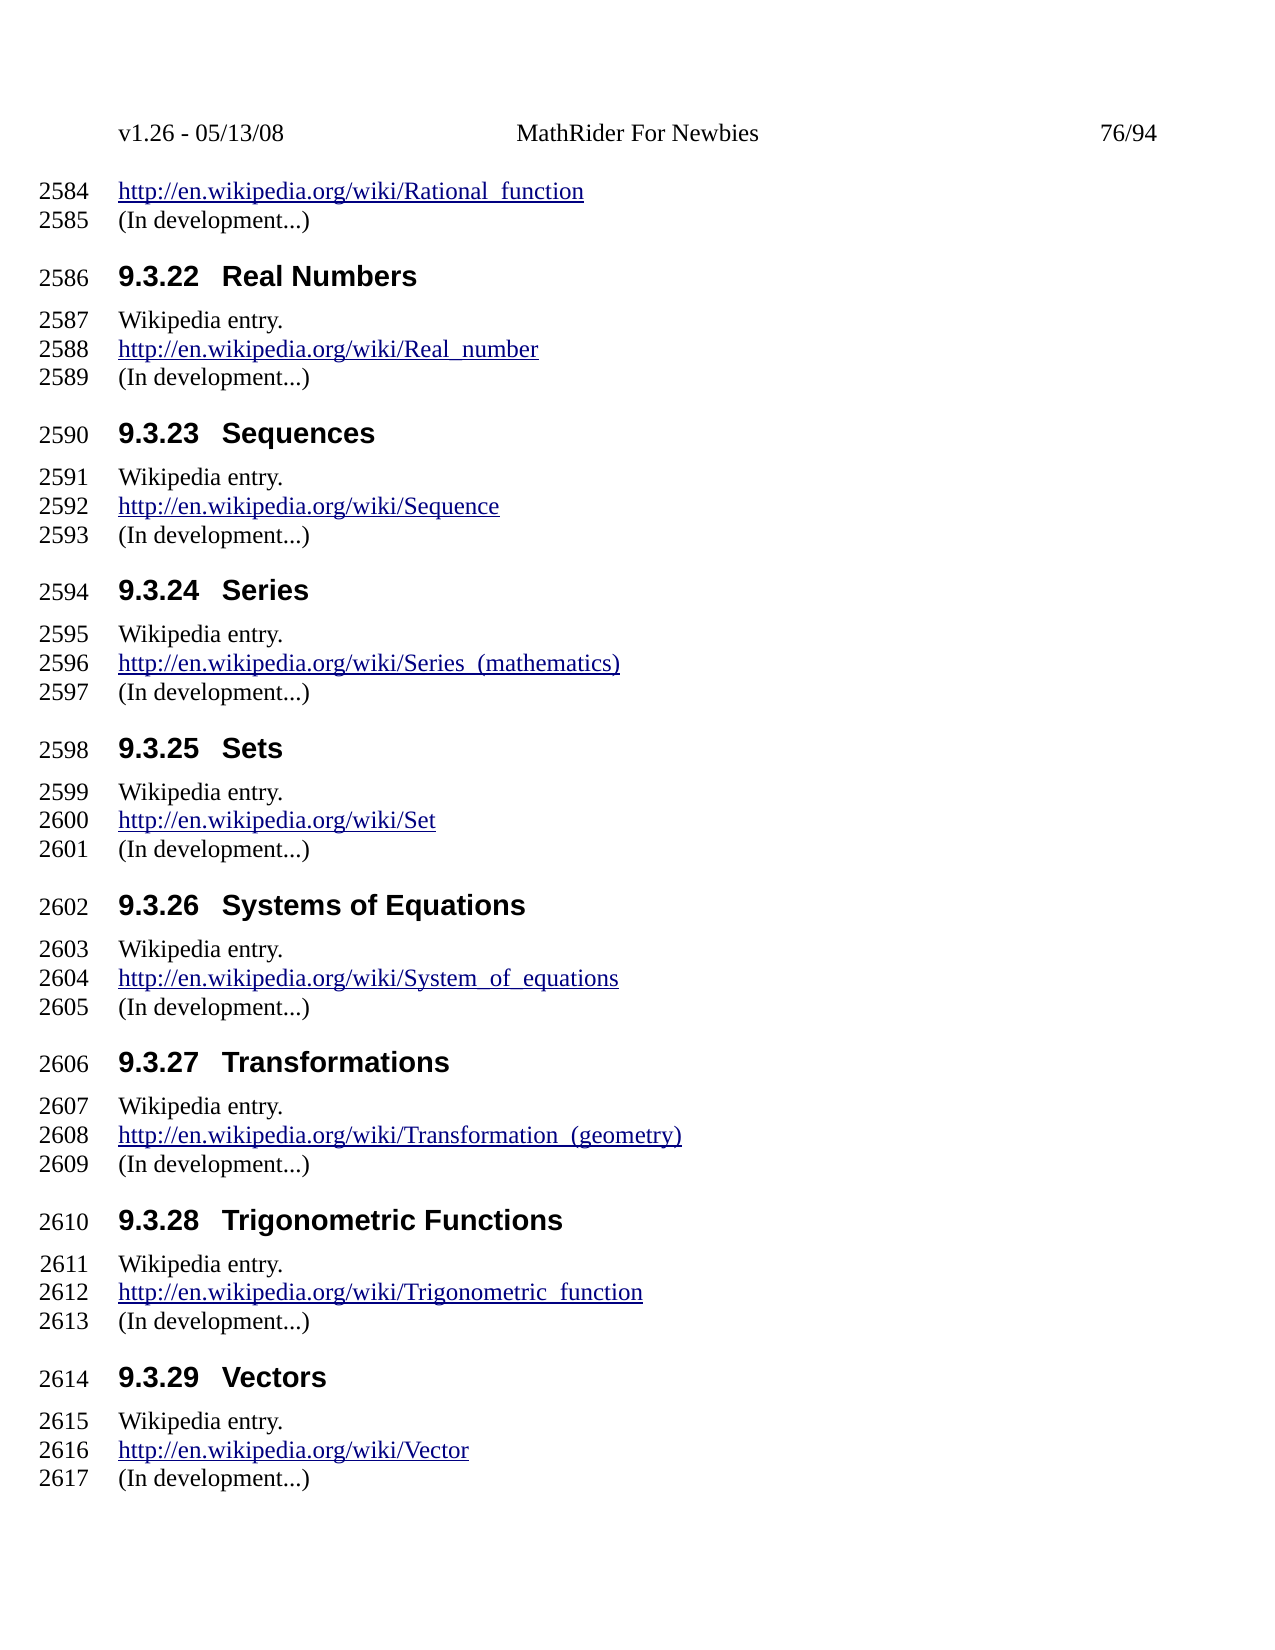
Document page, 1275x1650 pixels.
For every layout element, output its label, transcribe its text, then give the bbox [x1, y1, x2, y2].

text http://en.wikipedia.org/wiki/Set [118, 806, 1157, 834]
text Wikipedia entry. [118, 1249, 1157, 1277]
subtitle Series [118, 573, 1157, 607]
text Wikipedia entry. [118, 462, 1157, 491]
subtitle Transformations [118, 1045, 1157, 1079]
subtitle Sets [118, 731, 1157, 764]
text http://en.wikipedia.org/wiki/Transformation_(geometry) [118, 1120, 1157, 1149]
text (In development...) [118, 1306, 1157, 1335]
text (In development...) [118, 362, 1157, 391]
text Wikipedia entry. [118, 305, 1157, 334]
text http://en.wikipedia.org/wiki/Trigonometric_function [118, 1277, 1157, 1306]
text Wikipedia entry. [118, 619, 1157, 648]
text (In development...) [118, 1463, 1157, 1492]
subtitle Sequences [118, 416, 1157, 450]
text (In development...) [118, 992, 1157, 1020]
text http://en.wikipedia.org/wiki/System_of_equations [118, 963, 1157, 992]
text http://en.wikipedia.org/wiki/Sequence [118, 491, 1157, 520]
text http://en.wikipedia.org/wiki/Series_(mathematics) [118, 648, 1157, 677]
text (In development...) [118, 677, 1157, 706]
text (In development...) [118, 834, 1157, 863]
text Wikipedia entry. [118, 1406, 1157, 1435]
text (In development...) [118, 205, 1157, 234]
text http://en.wikipedia.org/wiki/Vector [118, 1435, 1157, 1463]
subtitle Trigonometric Functions [118, 1203, 1157, 1236]
text Wikipedia entry. [118, 777, 1157, 806]
text http://en.wikipedia.org/wiki/Rational_function [118, 176, 1157, 205]
text http://en.wikipedia.org/wiki/Real_number [118, 334, 1157, 362]
subtitle Systems of Equations [118, 888, 1157, 922]
text (In development...) [118, 1149, 1157, 1178]
text (In development...) [118, 520, 1157, 548]
subtitle Real Numbers [118, 259, 1157, 292]
text Wikipedia entry. [118, 1091, 1157, 1120]
subtitle Vectors [118, 1360, 1157, 1393]
text Wikipedia entry. [118, 934, 1157, 963]
